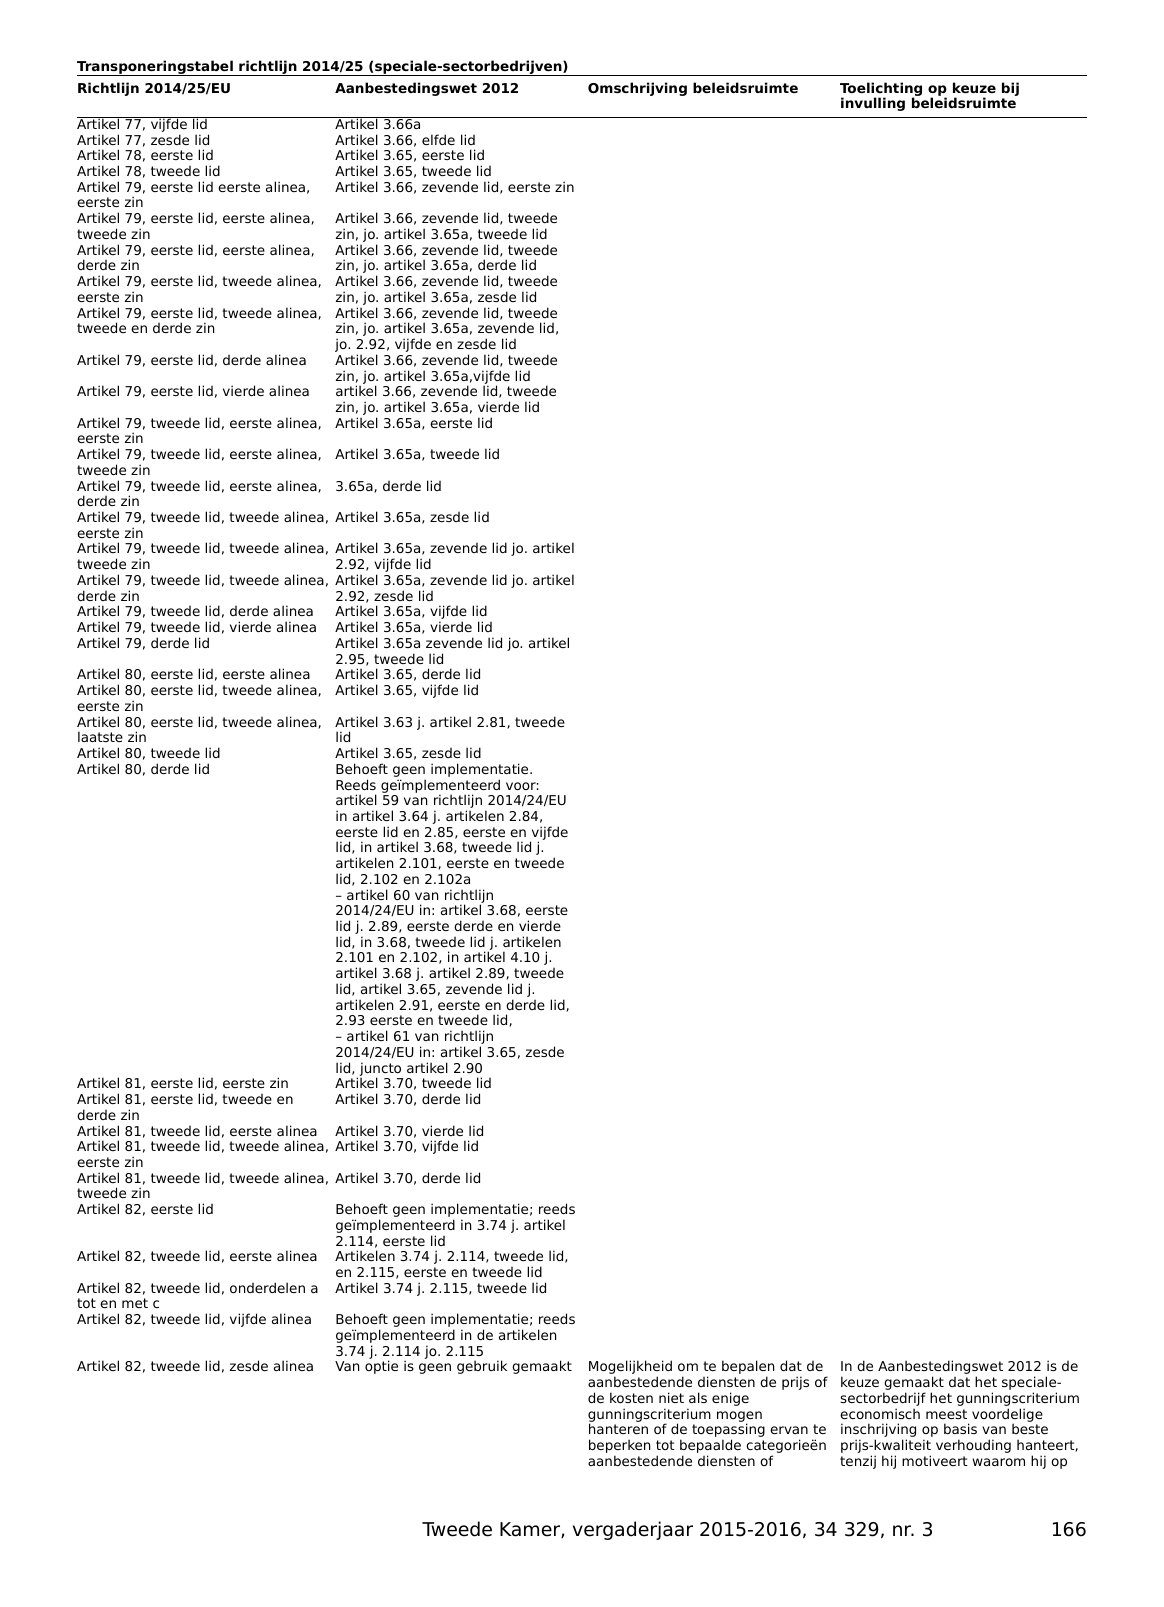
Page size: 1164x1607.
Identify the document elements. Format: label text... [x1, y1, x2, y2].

table_cell Artikel 79, eerste lid, tweede alinea, tweede en derde zin [77, 305, 329, 353]
table_cell Artikel 82, tweede lid, vijfde alinea [77, 1312, 329, 1359]
table_cell Artikel 79, tweede lid, derde alinea [77, 604, 329, 620]
table_cell [582, 384, 834, 416]
table_cell Artikel 3.66, elfde lid [329, 133, 582, 148]
table_cell [582, 1092, 834, 1123]
table_cell Artikel 3.66, zevende lid, tweede zin, jo. artikel 3.65a, tweede lid [329, 211, 582, 242]
table_cell [582, 164, 834, 179]
table_cell [834, 1092, 1087, 1123]
table_cell Behoeft geen implementatie; reeds geïmplementeerd in 3.74 j. artikel 2.114, eerste lid [329, 1202, 582, 1249]
table_cell Artikel 81, eerste lid, eerste zin [77, 1076, 329, 1092]
table_cell Artikel 80, eerste lid, tweede alinea, laatste zin [77, 714, 329, 746]
table_cell [834, 683, 1087, 714]
table_cell Artikel 79, eerste lid eerste alinea, eerste zin [77, 180, 329, 211]
table_cell [582, 541, 834, 573]
table_cell [582, 683, 834, 714]
table_cell Artikel 78, eerste lid [77, 148, 329, 164]
table_cell artikel 3.66, zevende lid, tweede zin, jo. artikel 3.65a, vierde lid [329, 384, 582, 416]
table_cell [834, 479, 1087, 510]
table_cell Artikel 80, eerste lid, tweede alinea, eerste zin [77, 683, 329, 714]
table_cell [582, 746, 834, 762]
table_cell [582, 1312, 834, 1359]
table_cell [834, 1281, 1087, 1312]
table_cell Artikel 3.65, derde lid [329, 667, 582, 683]
table_cell Artikel 81, tweede lid, tweede alinea, eerste zin [77, 1139, 329, 1171]
table_cell [834, 714, 1087, 746]
table_cell [834, 667, 1087, 683]
table_cell [834, 1139, 1087, 1171]
table_cell [834, 353, 1087, 384]
table_cell [834, 541, 1087, 573]
table_cell Van optie is geen gebruik gemaakt [329, 1359, 582, 1469]
table_cell Aanbestedingswet 2012 [329, 76, 582, 117]
table_cell [834, 1123, 1087, 1139]
table_cell [834, 211, 1087, 242]
table_cell Artikel 79, tweede lid, eerste alinea, eerste zin [77, 416, 329, 447]
table_cell [582, 353, 834, 384]
table_cell [582, 243, 834, 274]
table_cell [834, 620, 1087, 636]
table_cell Artikel 3.70, derde lid [329, 1092, 582, 1123]
table_cell [582, 510, 834, 541]
table_cell Behoeft geen implementatie. Reeds geïmplementeerd voor: artikel 59 van richtlijn 2014/24/EU in artikel 3.64 j. artikelen 2.84, eerste lid en 2.85, eerste en vijfde lid, in artikel 3.68, tweede lid j. artikelen 2.101, eerste en tweede lid, 2.102 en 2.102a – artikel 60 van richtlijn 2014/24/EU in: artikel 3.68, eerste lid j. 2.89, eerste derde en vierde lid, in 3.68, tweede lid j. artikelen 2.101 en 2.102, in artikel 4.10 j. artikel 3.68 j. artikel 2.89, tweede lid, artikel 3.65, zevende lid j. artikelen 2.91, eerste en derde lid, 2.93 eerste en tweede lid, – artikel 61 van richtlijn 2014/24/EU in: artikel 3.65, zesde lid, juncto artikel 2.90 [329, 762, 582, 1076]
table_cell Artikel 3.70, vierde lid [329, 1123, 582, 1139]
table_cell Artikel 79, tweede lid, eerste alinea, derde zin [77, 479, 329, 510]
table_cell [834, 604, 1087, 620]
table_cell [834, 148, 1087, 164]
table_cell [834, 746, 1087, 762]
table_cell Artikel 3.66, zevende lid, tweede zin, jo. artikel 3.65a,vijfde lid [329, 353, 582, 384]
table_cell Artikel 82, tweede lid, onderdelen a tot en met c [77, 1281, 329, 1312]
table_cell Artikelen 3.74 j. 2.114, tweede lid, en 2.115, eerste en tweede lid [329, 1249, 582, 1281]
table_cell Artikel 81, eerste lid, tweede en derde zin [77, 1092, 329, 1123]
table_cell Artikel 79, tweede lid, tweede alinea, eerste zin [77, 510, 329, 541]
table_cell [834, 274, 1087, 305]
table_cell Artikel 3.65a, vijfde lid [329, 604, 582, 620]
table_cell [582, 1249, 834, 1281]
table_cell [834, 118, 1087, 132]
table_cell [834, 243, 1087, 274]
table_cell [582, 604, 834, 620]
table_cell Artikel 82, eerste lid [77, 1202, 329, 1249]
table_cell [582, 479, 834, 510]
table_cell [582, 416, 834, 447]
table_cell [834, 180, 1087, 211]
table_cell [834, 447, 1087, 478]
table_cell Artikel 81, tweede lid, eerste alinea [77, 1123, 329, 1139]
table_cell [582, 180, 834, 211]
table_cell 3.65a, derde lid [329, 479, 582, 510]
table_cell Artikel 81, tweede lid, tweede alinea, tweede zin [77, 1171, 329, 1202]
table_cell Artikel 3.70, derde lid [329, 1171, 582, 1202]
table_cell [834, 164, 1087, 179]
table_cell [834, 305, 1087, 353]
table_cell Artikel 79, tweede lid, tweede alinea, derde zin [77, 573, 329, 604]
table_cell Artikel 3.65a, zesde lid [329, 510, 582, 541]
table_cell Artikel 80, derde lid [77, 762, 329, 1076]
table_cell [582, 211, 834, 242]
table_cell [834, 133, 1087, 148]
table_cell Artikel 79, tweede lid, tweede alinea, tweede zin [77, 541, 329, 573]
table_cell Artikel 3.66, zevende lid, tweede zin, jo. artikel 3.65a, zesde lid [329, 274, 582, 305]
table_cell Artikel 3.65a, eerste lid [329, 416, 582, 447]
table_header Transponeringstabel richtlijn 2014/25 (speciale-sectorbedrijven) [77, 59, 1087, 75]
table_cell Artikel 80, tweede lid [77, 746, 329, 762]
table_cell [582, 1281, 834, 1312]
table_cell Artikel 79, eerste lid, eerste alinea, tweede zin [77, 211, 329, 242]
table_cell Behoeft geen implementatie; reeds geïmplementeerd in de artikelen 3.74 j. 2.114 jo. 2.115 [329, 1312, 582, 1359]
table_cell Artikel 79, eerste lid, derde alinea [77, 353, 329, 384]
table_cell [834, 1171, 1087, 1202]
table_cell Artikel 3.66, zevende lid, tweede zin, jo. artikel 3.65a, zevende lid, jo. 2.92, vijfde en zesde lid [329, 305, 582, 353]
table_cell [582, 148, 834, 164]
table_cell Toelichting op keuze bij invulling beleidsruimte [834, 76, 1087, 117]
table_cell Artikel 79, derde lid [77, 636, 329, 667]
table_cell Artikel 3.65a, tweede lid [329, 447, 582, 478]
table_cell Artikel 3.65, zesde lid [329, 746, 582, 762]
table_cell [834, 762, 1087, 1076]
table_cell [582, 274, 834, 305]
table_cell Artikel 80, eerste lid, eerste alinea [77, 667, 329, 683]
table_cell [582, 1076, 834, 1092]
table_cell Artikel 3.70, vijfde lid [329, 1139, 582, 1171]
table_cell [834, 573, 1087, 604]
table_cell Mogelijkheid om te bepalen dat de aanbestedende diensten de prijs of de kosten niet als enige gunningscriterium mogen hanteren of de toepassing ervan te beperken tot bepaalde categorieën aanbestedende diensten of [582, 1359, 834, 1469]
table_cell [582, 636, 834, 667]
table_cell [582, 1123, 834, 1139]
table_cell Artikel 3.65, vijfde lid [329, 683, 582, 714]
table_cell [834, 1249, 1087, 1281]
table_cell Artikel 79, eerste lid, tweede alinea, eerste zin [77, 274, 329, 305]
table_cell [582, 620, 834, 636]
table_cell [834, 510, 1087, 541]
table_cell Artikel 3.66, zevende lid, eerste zin [329, 180, 582, 211]
table_cell In de Aanbestedingswet 2012 is de keuze gemaakt dat het speciale-sectorbedrijf het gunningscriterium economisch meest voordelige inschrijving op basis van beste prijs-kwaliteit verhouding hanteert, tenzij hij motiveert waarom hij op [834, 1359, 1087, 1469]
table_cell Artikel 3.65a, zevende lid jo. artikel 2.92, zesde lid [329, 573, 582, 604]
table_cell Artikel 3.65, tweede lid [329, 164, 582, 179]
table_cell Artikel 79, eerste lid, eerste alinea, derde zin [77, 243, 329, 274]
table_cell Omschrijving beleidsruimte [582, 76, 834, 117]
table_cell [582, 305, 834, 353]
table_cell Artikel 3.66, zevende lid, tweede zin, jo. artikel 3.65a, derde lid [329, 243, 582, 274]
table_cell Artikel 3.65a zevende lid jo. artikel 2.95, tweede lid [329, 636, 582, 667]
table_cell [582, 573, 834, 604]
table_cell Artikel 77, vijfde lid [77, 118, 329, 132]
table_cell [834, 1312, 1087, 1359]
table_cell [834, 1202, 1087, 1249]
table_cell Richtlijn 2014/25/EU [77, 76, 329, 117]
table_cell Artikel 3.65a, vierde lid [329, 620, 582, 636]
table_cell Artikel 77, zesde lid [77, 133, 329, 148]
table_cell Artikel 82, tweede lid, zesde alinea [77, 1359, 329, 1469]
table_cell Artikel 79, tweede lid, vierde alinea [77, 620, 329, 636]
table_cell Artikel 79, eerste lid, vierde alinea [77, 384, 329, 416]
table_cell Artikel 78, tweede lid [77, 164, 329, 179]
table_cell [582, 762, 834, 1076]
table_cell [582, 118, 834, 132]
table_cell [834, 384, 1087, 416]
table_cell [582, 667, 834, 683]
table_cell [582, 1171, 834, 1202]
table_cell Artikel 3.65, eerste lid [329, 148, 582, 164]
table_cell [582, 133, 834, 148]
table_cell Artikel 82, tweede lid, eerste alinea [77, 1249, 329, 1281]
table_cell [582, 1202, 834, 1249]
table_cell Artikel 3.63 j. artikel 2.81, tweede lid [329, 714, 582, 746]
table_cell [834, 636, 1087, 667]
table_cell [582, 714, 834, 746]
table_cell Artikel 79, tweede lid, eerste alinea, tweede zin [77, 447, 329, 478]
table_cell [582, 447, 834, 478]
table_cell [582, 1139, 834, 1171]
table_cell Artikel 3.70, tweede lid [329, 1076, 582, 1092]
table_cell Artikel 3.66a [329, 118, 582, 132]
table_cell Artikel 3.74 j. 2.115, tweede lid [329, 1281, 582, 1312]
table_cell Artikel 3.65a, zevende lid jo. artikel 2.92, vijfde lid [329, 541, 582, 573]
table_cell [834, 416, 1087, 447]
table_cell [834, 1076, 1087, 1092]
